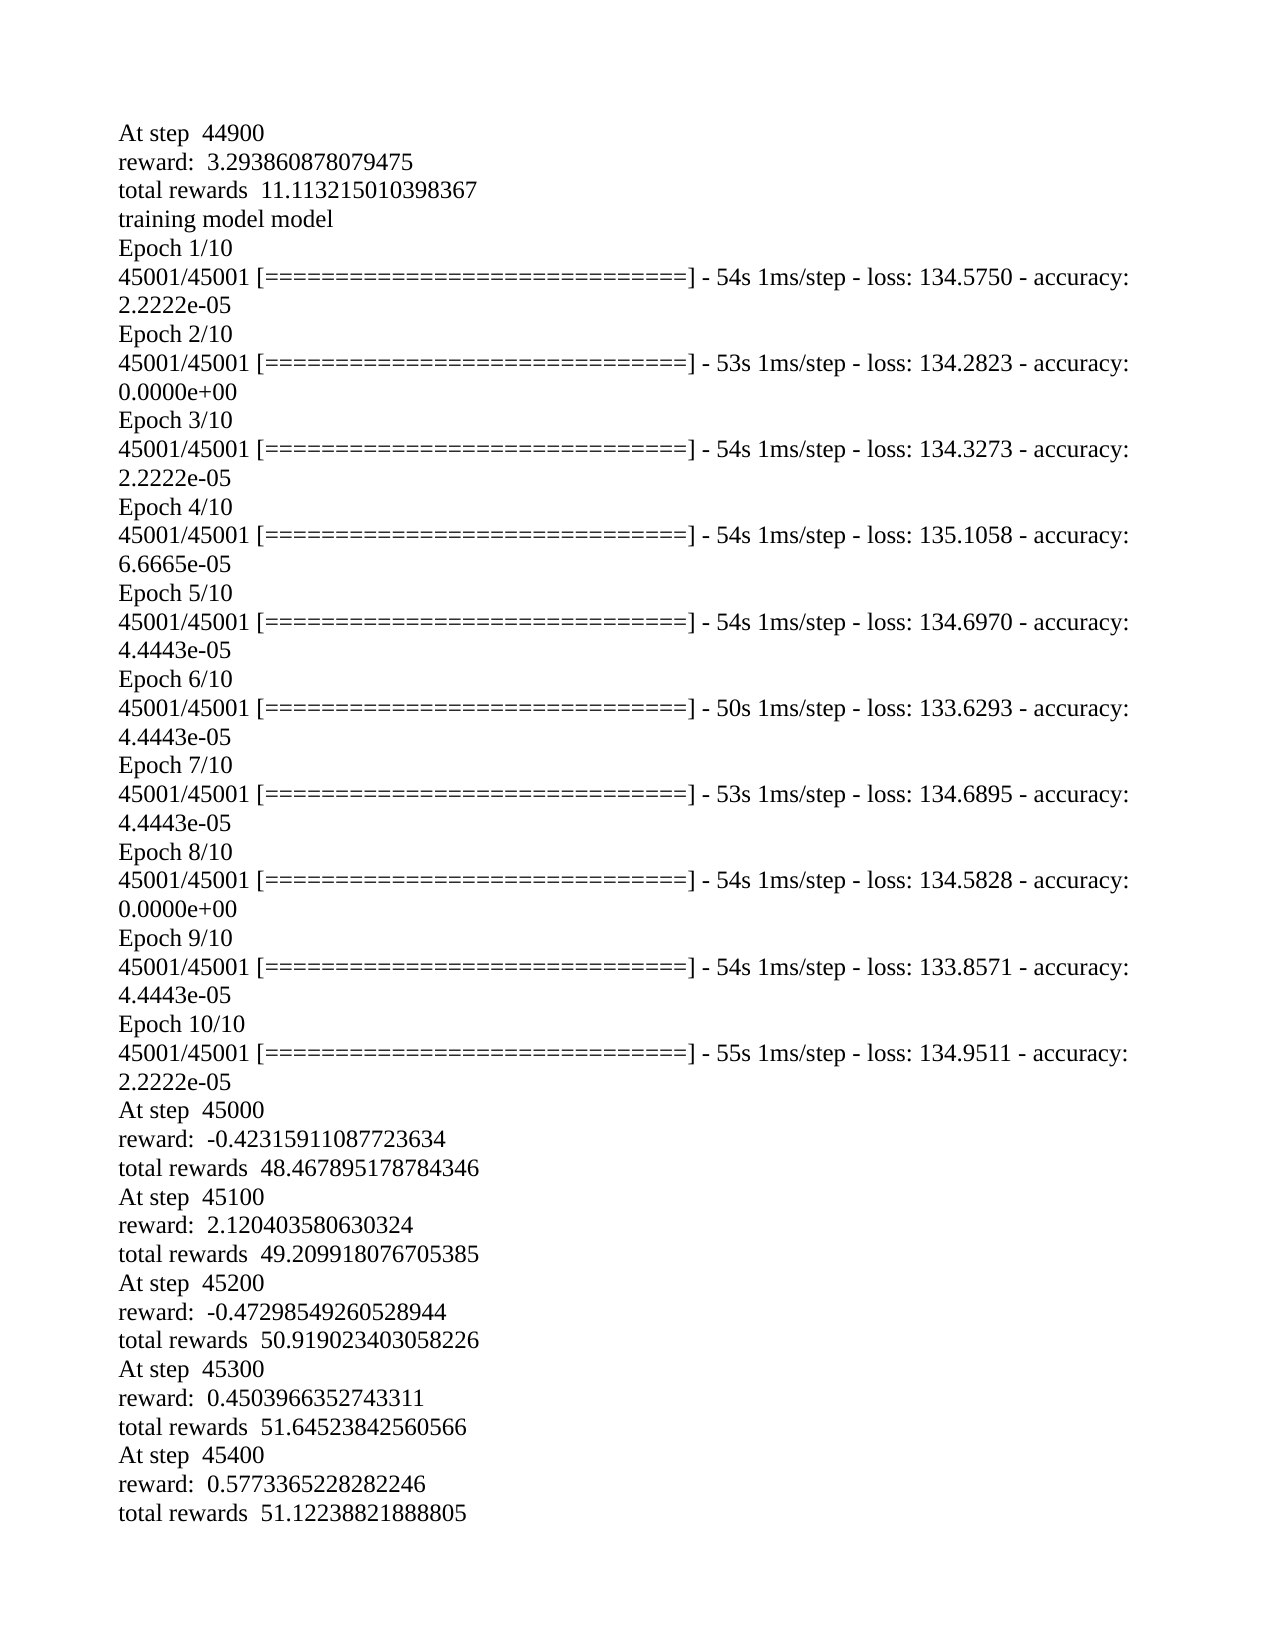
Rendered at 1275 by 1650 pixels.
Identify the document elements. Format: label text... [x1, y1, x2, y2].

text Epoch 3/10 [118, 406, 1157, 434]
text reward: 2.120403580630324 [118, 1211, 1157, 1239]
text At step 45200 [118, 1268, 1157, 1297]
text total rewards 50.919023403058226 [118, 1326, 1157, 1354]
text Epoch 2/10 [118, 319, 1157, 348]
text Epoch 7/10 [118, 751, 1157, 779]
text reward: 3.293860878079475 [118, 147, 1157, 176]
text 45001/45001 [==============================] - 53s 1ms/step - loss: 134.2823 - accuracy: 0.0000e+00 [118, 348, 1157, 406]
text training model model [118, 204, 1157, 233]
text At step 45400 [118, 1441, 1157, 1469]
text reward: -0.47298549260528944 [118, 1297, 1157, 1326]
text 45001/45001 [==============================] - 54s 1ms/step - loss: 134.6970 - accuracy: 4.4443e-05 [118, 607, 1157, 664]
text Epoch 4/10 [118, 492, 1157, 521]
text 45001/45001 [==============================] - 54s 1ms/step - loss: 134.3273 - accuracy: 2.2222e-05 [118, 434, 1157, 492]
text 45001/45001 [==============================] - 54s 1ms/step - loss: 133.8571 - accuracy: 4.4443e-05 [118, 952, 1157, 1009]
text At step 45000 [118, 1096, 1157, 1124]
text At step 45300 [118, 1354, 1157, 1383]
text 45001/45001 [==============================] - 53s 1ms/step - loss: 134.6895 - accuracy: 4.4443e-05 [118, 779, 1157, 837]
text At step 45100 [118, 1182, 1157, 1211]
text Epoch 6/10 [118, 664, 1157, 693]
text reward: 0.4503966352743311 [118, 1383, 1157, 1412]
text total rewards 49.209918076705385 [118, 1239, 1157, 1268]
text 45001/45001 [==============================] - 54s 1ms/step - loss: 134.5828 - accuracy: 0.0000e+00 [118, 866, 1157, 923]
text total rewards 51.12238821888805 [118, 1498, 1157, 1527]
text total rewards 51.64523842560566 [118, 1412, 1157, 1441]
text 45001/45001 [==============================] - 54s 1ms/step - loss: 135.1058 - accuracy: 6.6665e-05 [118, 521, 1157, 578]
text 45001/45001 [==============================] - 50s 1ms/step - loss: 133.6293 - accuracy: 4.4443e-05 [118, 693, 1157, 751]
text Epoch 1/10 [118, 233, 1157, 262]
text 45001/45001 [==============================] - 54s 1ms/step - loss: 134.5750 - accuracy: 2.2222e-05 [118, 262, 1157, 319]
text 45001/45001 [==============================] - 55s 1ms/step - loss: 134.9511 - accuracy: 2.2222e-05 [118, 1038, 1157, 1096]
text reward: 0.5773365228282246 [118, 1469, 1157, 1498]
text Epoch 10/10 [118, 1009, 1157, 1038]
text Epoch 9/10 [118, 923, 1157, 952]
text At step 44900 [118, 118, 1157, 147]
text total rewards 48.467895178784346 [118, 1153, 1157, 1182]
text Epoch 5/10 [118, 578, 1157, 607]
text total rewards 11.113215010398367 [118, 176, 1157, 204]
text reward: -0.42315911087723634 [118, 1124, 1157, 1153]
text Epoch 8/10 [118, 837, 1157, 866]
